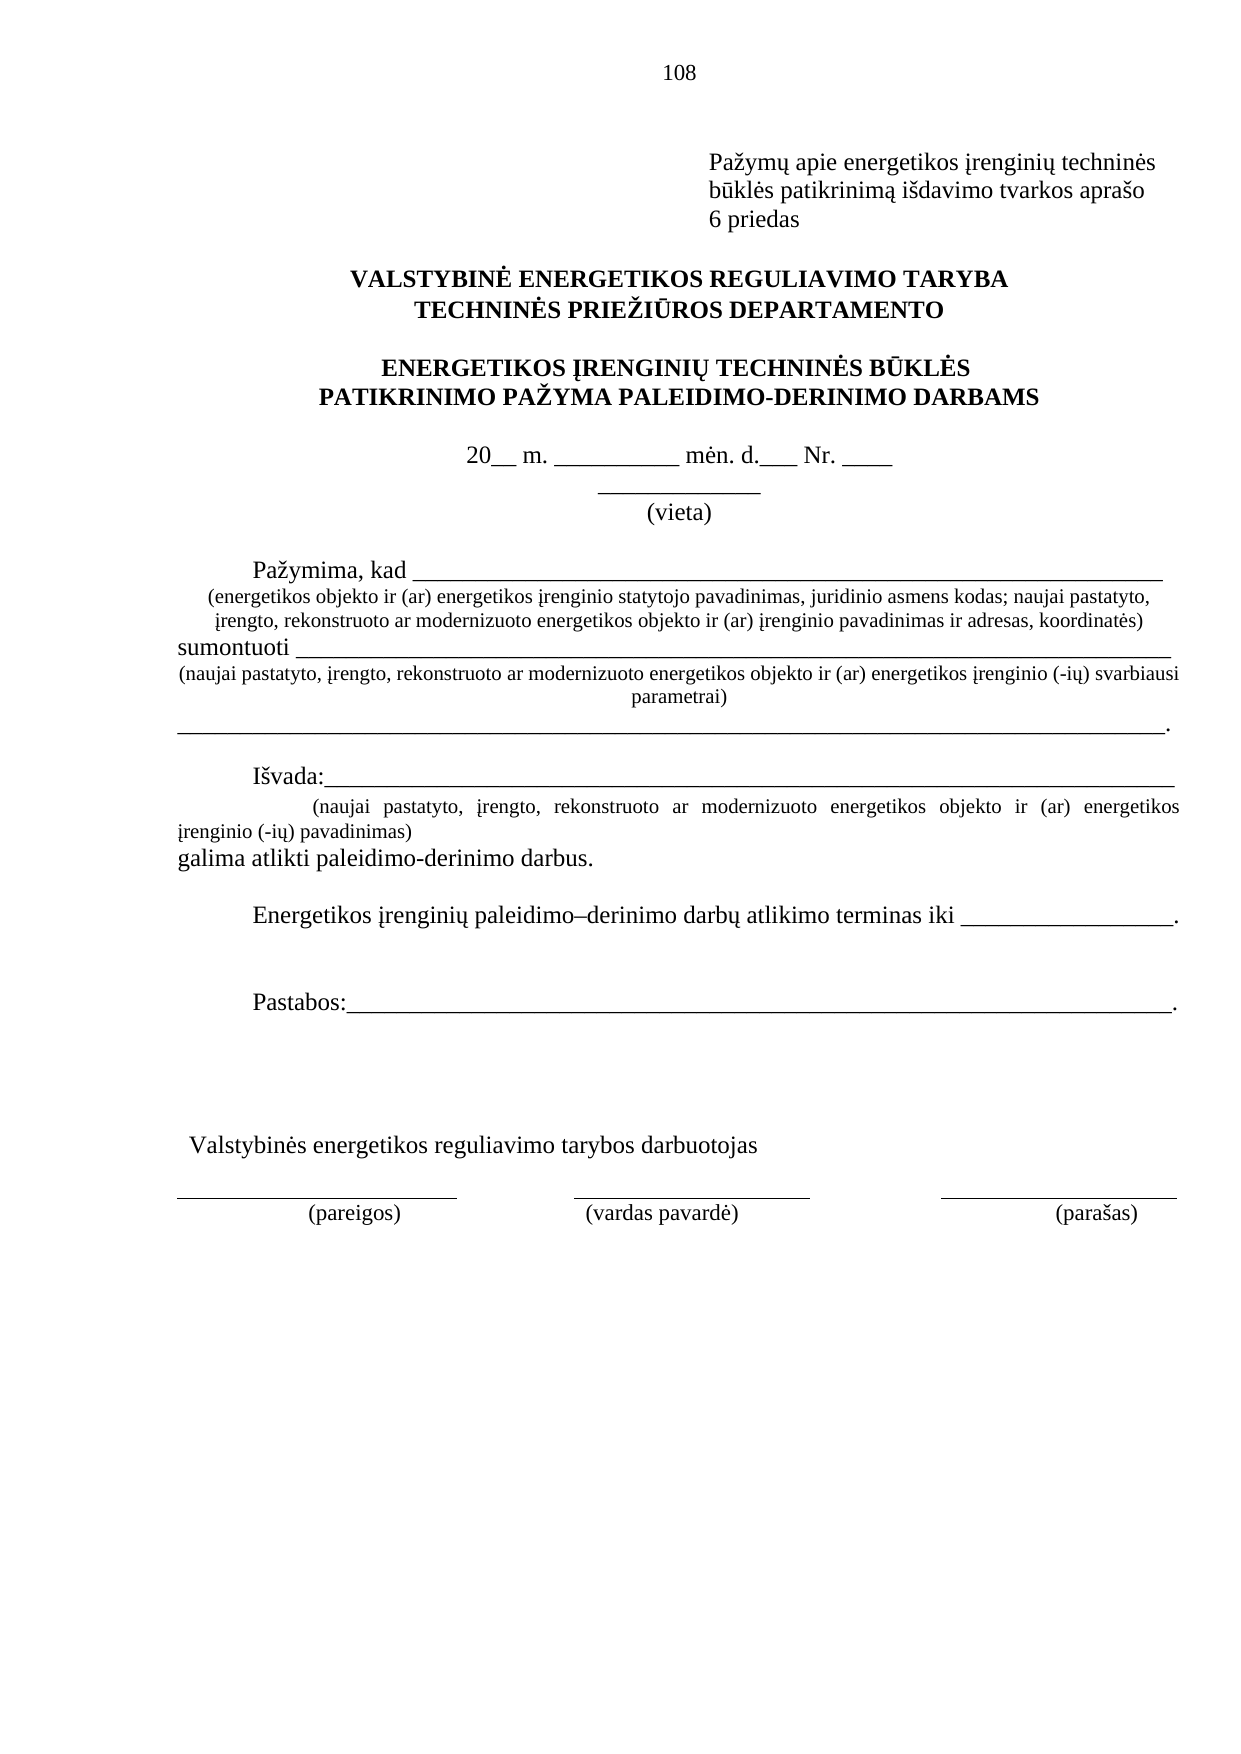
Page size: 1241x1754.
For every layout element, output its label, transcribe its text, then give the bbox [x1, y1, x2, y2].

text sumontuoti ______________________________________________________________________ [177, 632, 1181, 660]
text galima atlikti paleidimo-derinimo darbus. [177, 843, 1181, 872]
text 6 priedas [177, 204, 1181, 233]
text TECHNINĖS PRIEŽIŪROS DEPARTAMENTO [177, 295, 1181, 323]
text Išvada:____________________________________________________________________ (naujai pastatyto, įrengto, rekonstruoto ar modernizuoto energetikos objekto ir (ar) energetikos įrenginio (-ių) pavadinimas) [177, 761, 1181, 843]
table_header Valstybinės energetikos reguliavimo tarybos darbuotojas [177, 1130, 1177, 1198]
text _____________ [177, 468, 1181, 497]
text _______________________________________________________________________________. [177, 708, 1181, 737]
table_cell (vardas pavardė) [574, 1199, 810, 1226]
text Pažymų apie energetikos įrenginių techninės [709, 147, 1181, 176]
text Pažymima, kad ____________________________________________________________ [177, 555, 1181, 583]
table_cell (pareigos) [177, 1199, 457, 1226]
text ENERGETIKOS ĮRENGINIŲ TECHNINĖS BŪKLĖS [177, 353, 1181, 382]
table_cell (parašas) [941, 1199, 1177, 1226]
text PATIKRINIMO PAŽYMA PALEIDIMO-DERINIMO DARBAMS [177, 382, 1181, 411]
text (energetikos objekto ir (ar) energetikos įrenginio statytojo pavadinimas, juridinio asmens kodas; naujai pastatyto, įrengto, rekonstruoto ar modernizuoto energetikos objekto ir (ar) įrenginio pavadinimas ir adresas, koordinatės) [177, 583, 1181, 632]
text Pastabos:__________________________________________________________________. [177, 987, 1181, 1015]
table_cell [457, 1198, 574, 1226]
text Energetikos įrenginių paleidimo–derinimo darbų atlikimo terminas iki _________________. [177, 900, 1181, 929]
text (vieta) [177, 497, 1181, 526]
text būklės patikrinimą išdavimo tvarkos aprašo [709, 176, 1181, 204]
text 20__ m. __________ mėn. d.___ Nr. ____ [177, 440, 1181, 468]
table_cell [810, 1198, 941, 1226]
text VALSTYBINĖ ENERGETIKOS REGULIAVIMO TARYBA [177, 264, 1181, 293]
text (naujai pastatyto, įrengto, rekonstruoto ar modernizuoto energetikos objekto ir (ar) energetikos įrenginio (-ių) svarbiausi parametrai) [177, 660, 1181, 708]
